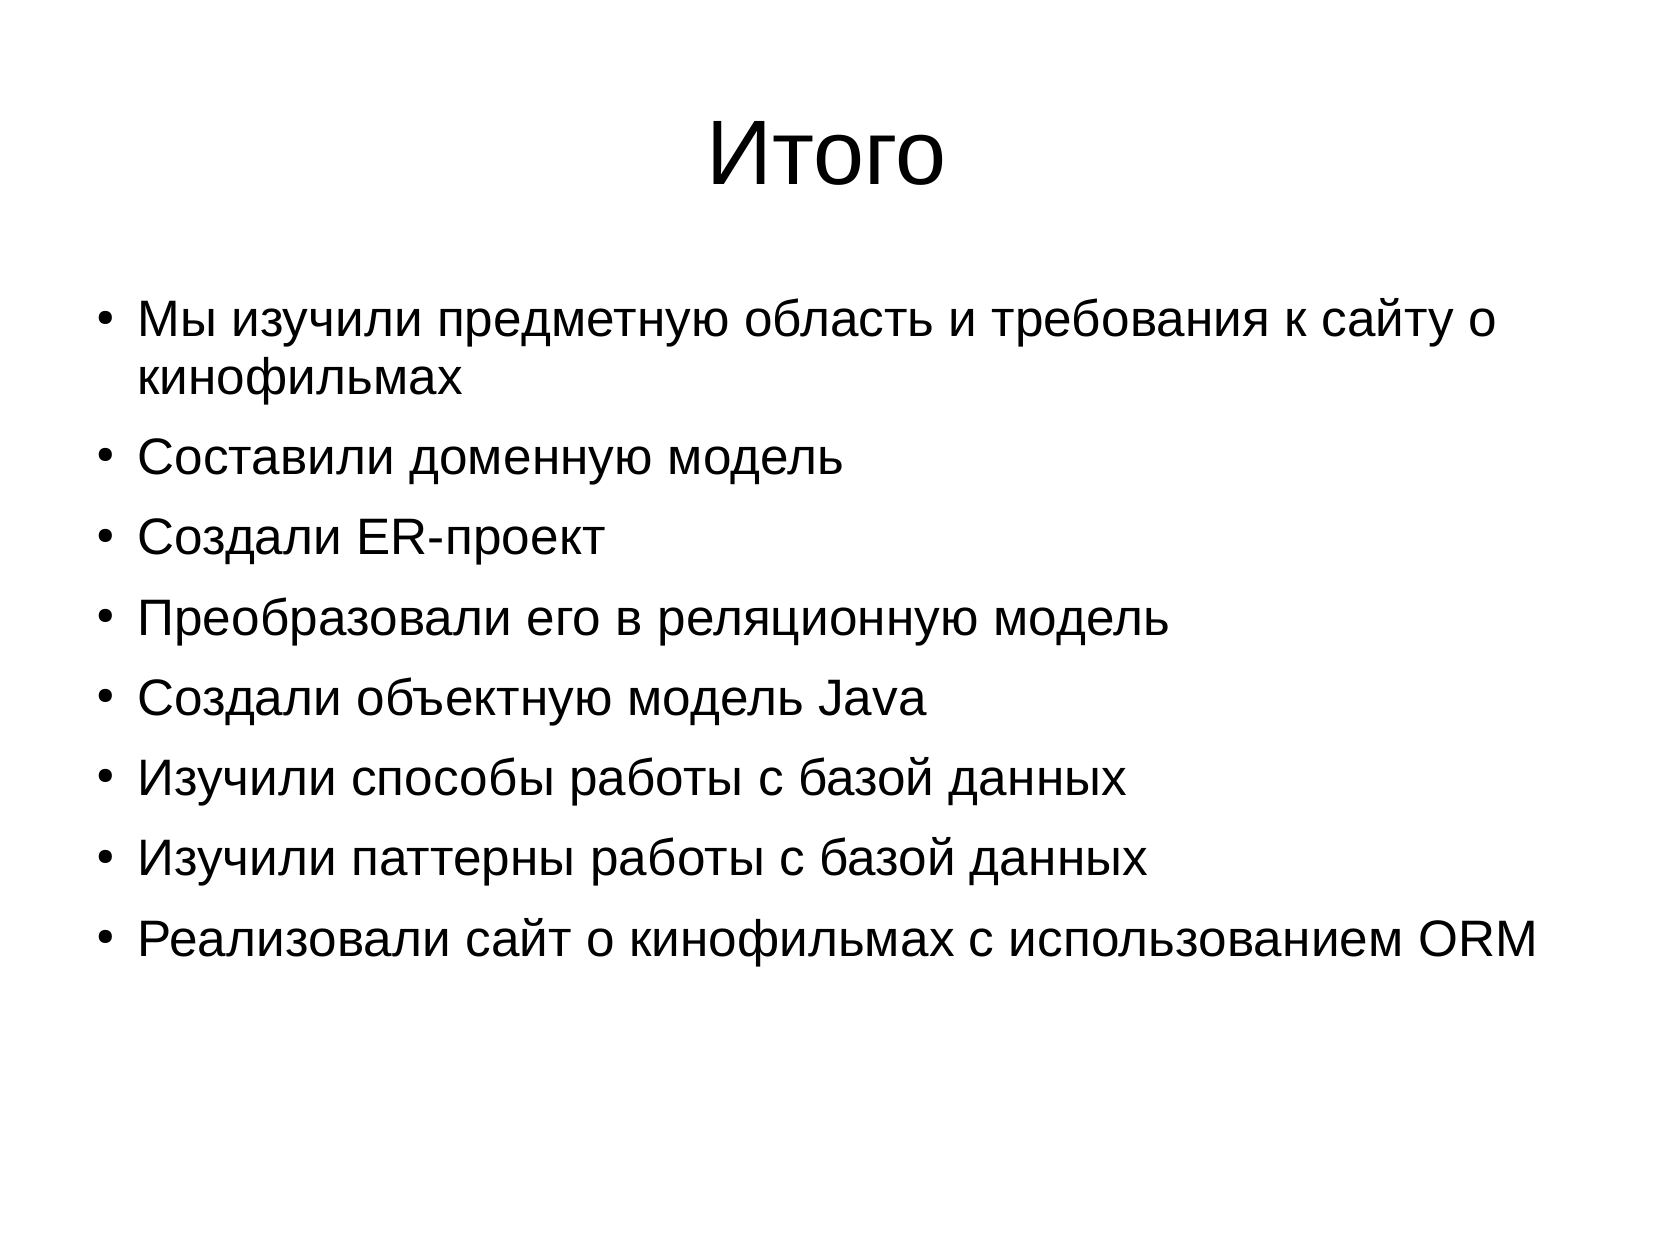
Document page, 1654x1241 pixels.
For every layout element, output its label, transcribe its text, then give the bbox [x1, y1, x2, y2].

list Мы изучили предметную область и требования к сайту о кинофильмах Составили доменную модель Создали ER-проект Преобразовали его в реляционную модель Создали объектную модель Java Изучили способы работы с базой данных Изучили паттерны работы с базой данных Реализовали сайт о кинофильмах с использованием ORM [82, 290, 1571, 1010]
title Итого [82, 49, 1571, 257]
